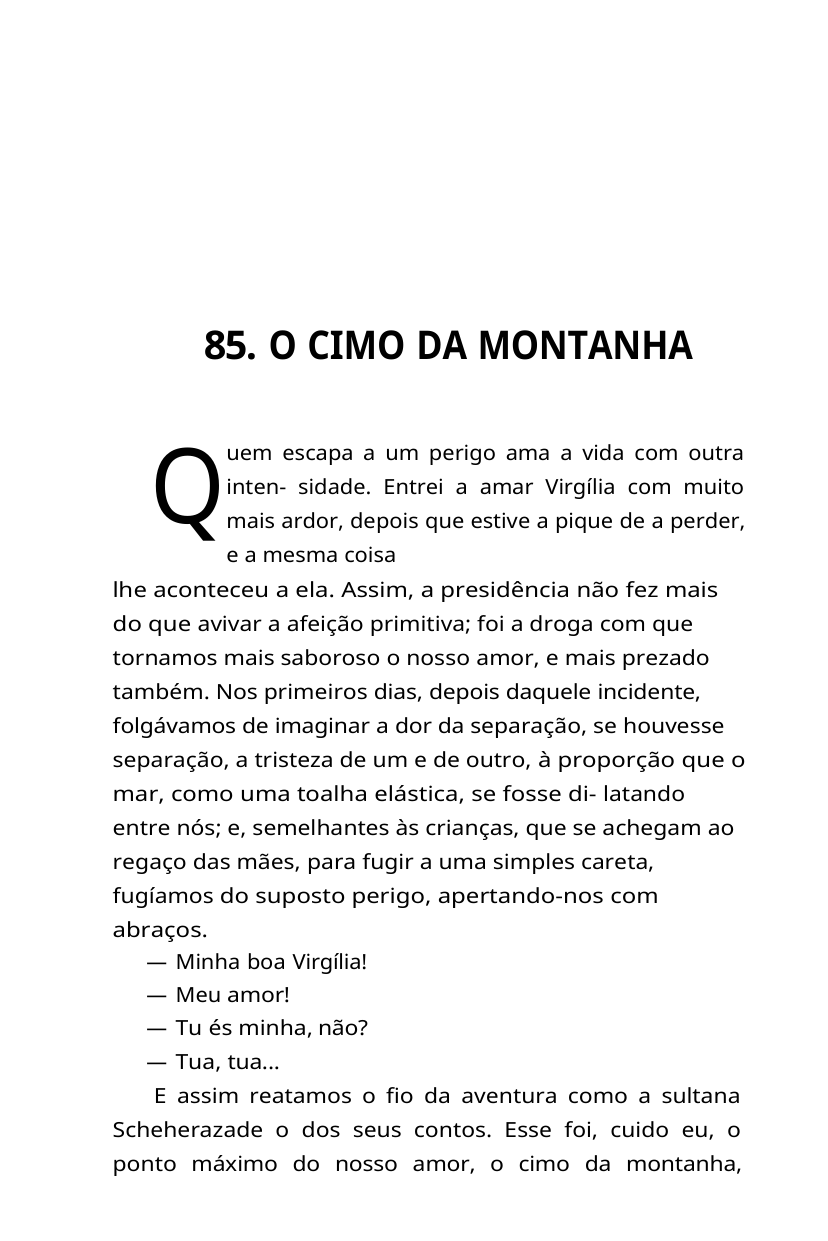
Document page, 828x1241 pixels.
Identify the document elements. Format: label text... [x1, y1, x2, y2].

list Minha boa Virgília! [146, 949, 787, 974]
list Tu és minha, não? [146, 1013, 787, 1042]
text E assim reatamos o fio da aventura como a sultana Scheherazade o dos seus contos. Esse foi, cuido eu, o ponto máximo do nosso amor, o cimo da montanha, [112, 1081, 742, 1178]
list Tua, tua... [146, 1047, 787, 1076]
text lhe aconteceu a ela. Assim, a presidência não fez mais do que avivar a afeição primitiva; foi a droga com que tornamos mais saboroso o nosso amor, e mais prezado também. Nos primeiros dias, depois daquele incidente, folgávamos de imaginar a dor da separação, se houvesse separação, a tristeza de um e de outro, à proporção que o mar, como uma toalha elástica, se fosse di- latando entre nós; e, semelhantes às crianças, que se achegam ao regaço das mães, para fugir a uma simples careta, fugíamos do suposto perigo, apertando-nos com abraços. [112, 575, 746, 944]
subtitle O CIMO DA MONTANHA [203, 317, 787, 371]
text Q [150, 421, 226, 550]
text uem escapa a um perigo ama a vida com outra inten- sidade. Entrei a amar Virgília com muito mais ardor, depois que estive a pique de a perder, e a mesma coisa [226, 438, 745, 569]
list Meu amor! [146, 980, 787, 1008]
